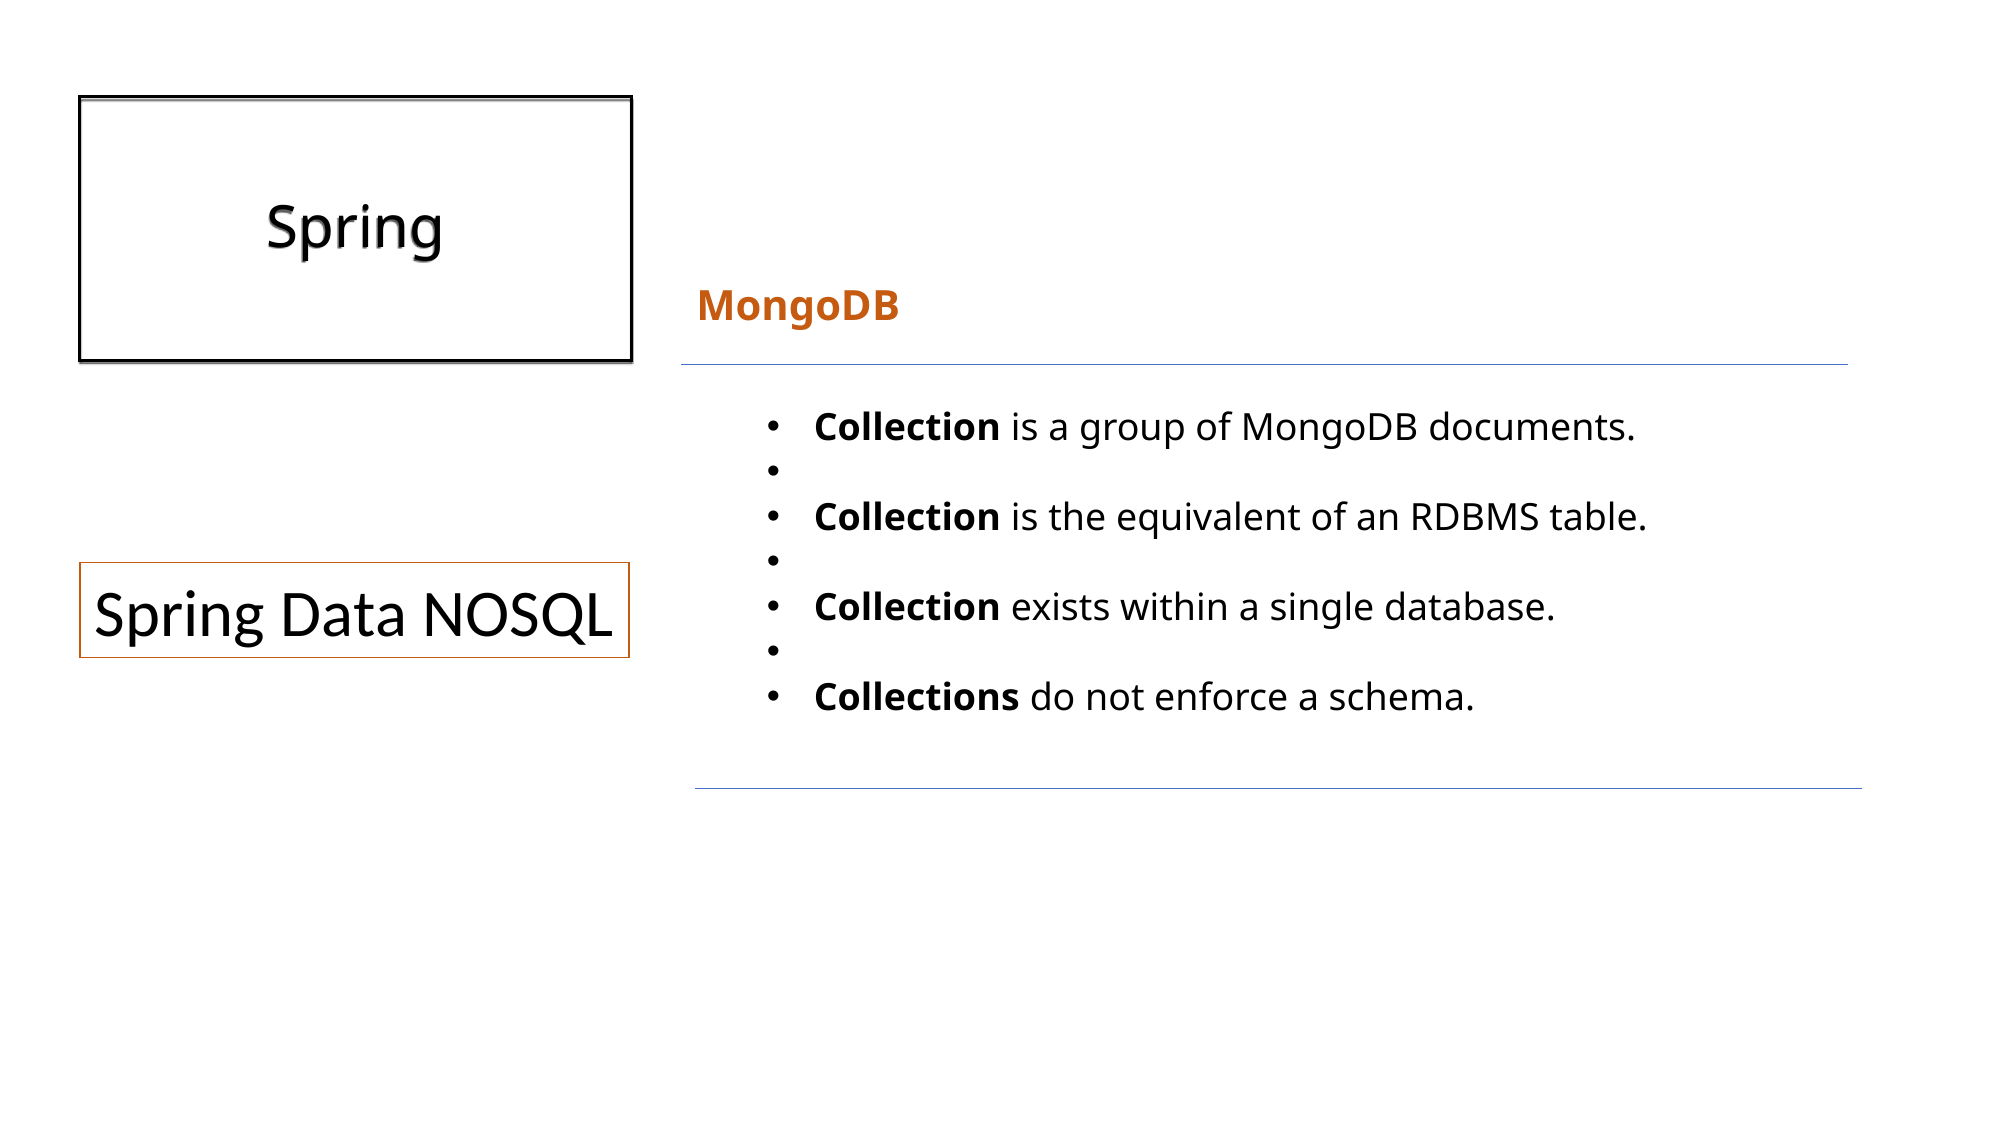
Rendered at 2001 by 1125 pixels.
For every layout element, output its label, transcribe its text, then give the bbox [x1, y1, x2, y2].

text_box MongoDB [681, 271, 1682, 337]
text_box Collection is a group of MongoDB documents. Collection is the equivalent of an RDBMS table. Collection exists within a single database. Collections do not enforce a schema. [751, 395, 1805, 730]
text_box Spring Data NOSQL [80, 562, 629, 658]
title Spring [79, 96, 632, 361]
